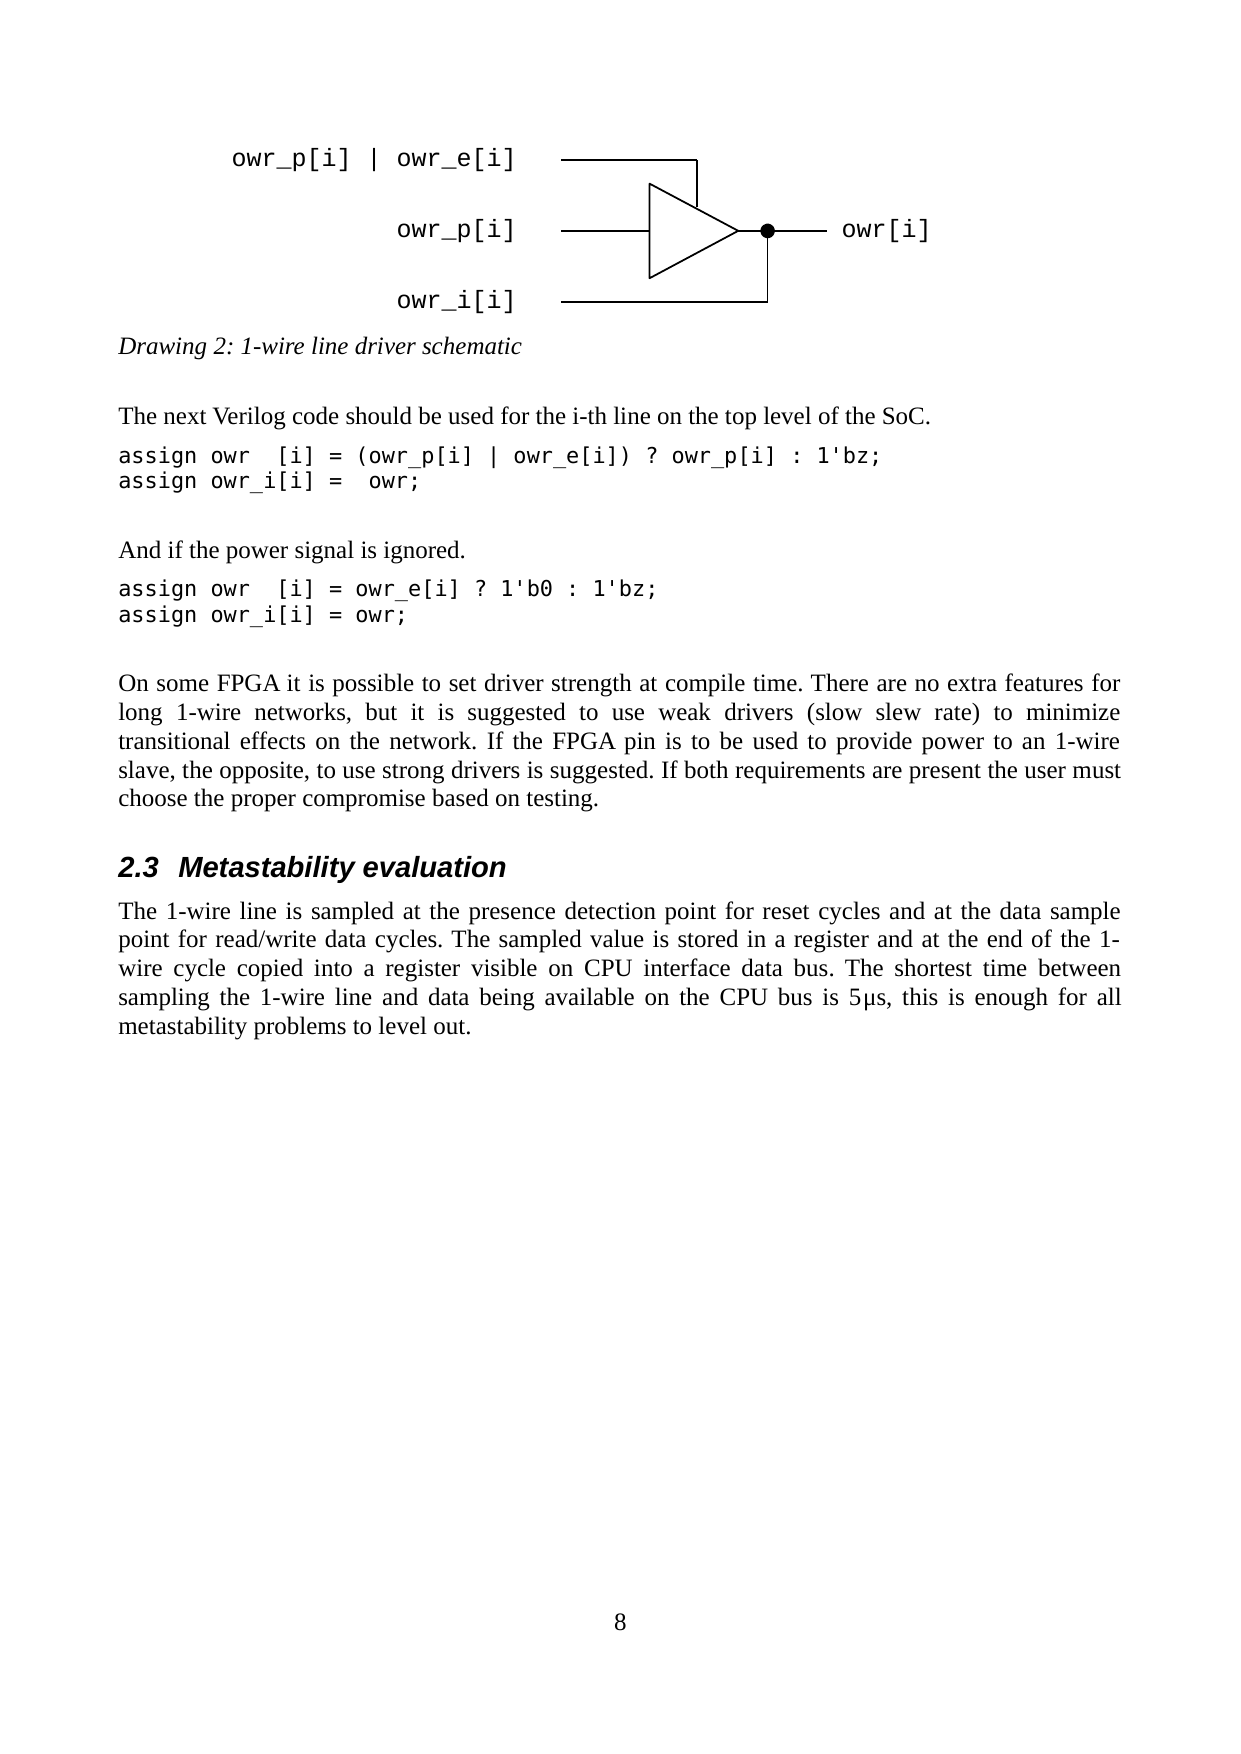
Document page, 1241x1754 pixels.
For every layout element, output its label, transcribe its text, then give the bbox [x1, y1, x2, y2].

text The next Verilog code should be used for the i-th line on the top level of the SoC. [118, 401, 1122, 430]
subtitle Metastability evaluation [118, 850, 1122, 883]
text On some FPGA it is possible to set driver strength at compile time. There are no extra features for long 1-wire networks, but it is suggested to use weak drivers (slow slew rate) to minimize transitional effects on the network. If the FPGA pin is to be used to provide power to an 1-wire slave, the opposite, to use strong drivers is suggested. If both requirements are present the user must choose the proper compromise based on testing. [118, 668, 1122, 812]
text And if the power signal is ignored. [118, 535, 1122, 564]
text The 1-wire line is sampled at the presence detection point for reset cycles and at the data sample point for read/write data cycles. The sampled value is stored in a register and at the end of the 1-wire cycle copied into a register visible on CPU interface data bus. The shortest time between sampling the 1-wire line and data being available on the CPU bus is 5μs, this is enough for all metastability problems to level out. [118, 896, 1122, 1039]
text assign owr_i[i] = owr; [118, 468, 1122, 494]
text assign owr_i[i] = owr; [118, 602, 1122, 627]
text assign owr [i] = owr_e[i] ? 1'b0 : 1'bz; [118, 576, 1122, 602]
text Drawing 2: 1-wire line driver schematic [118, 136, 1122, 360]
text assign owr [i] = (owr_p[i] | owr_e[i]) ? owr_p[i] : 1'bz; [118, 443, 1122, 468]
